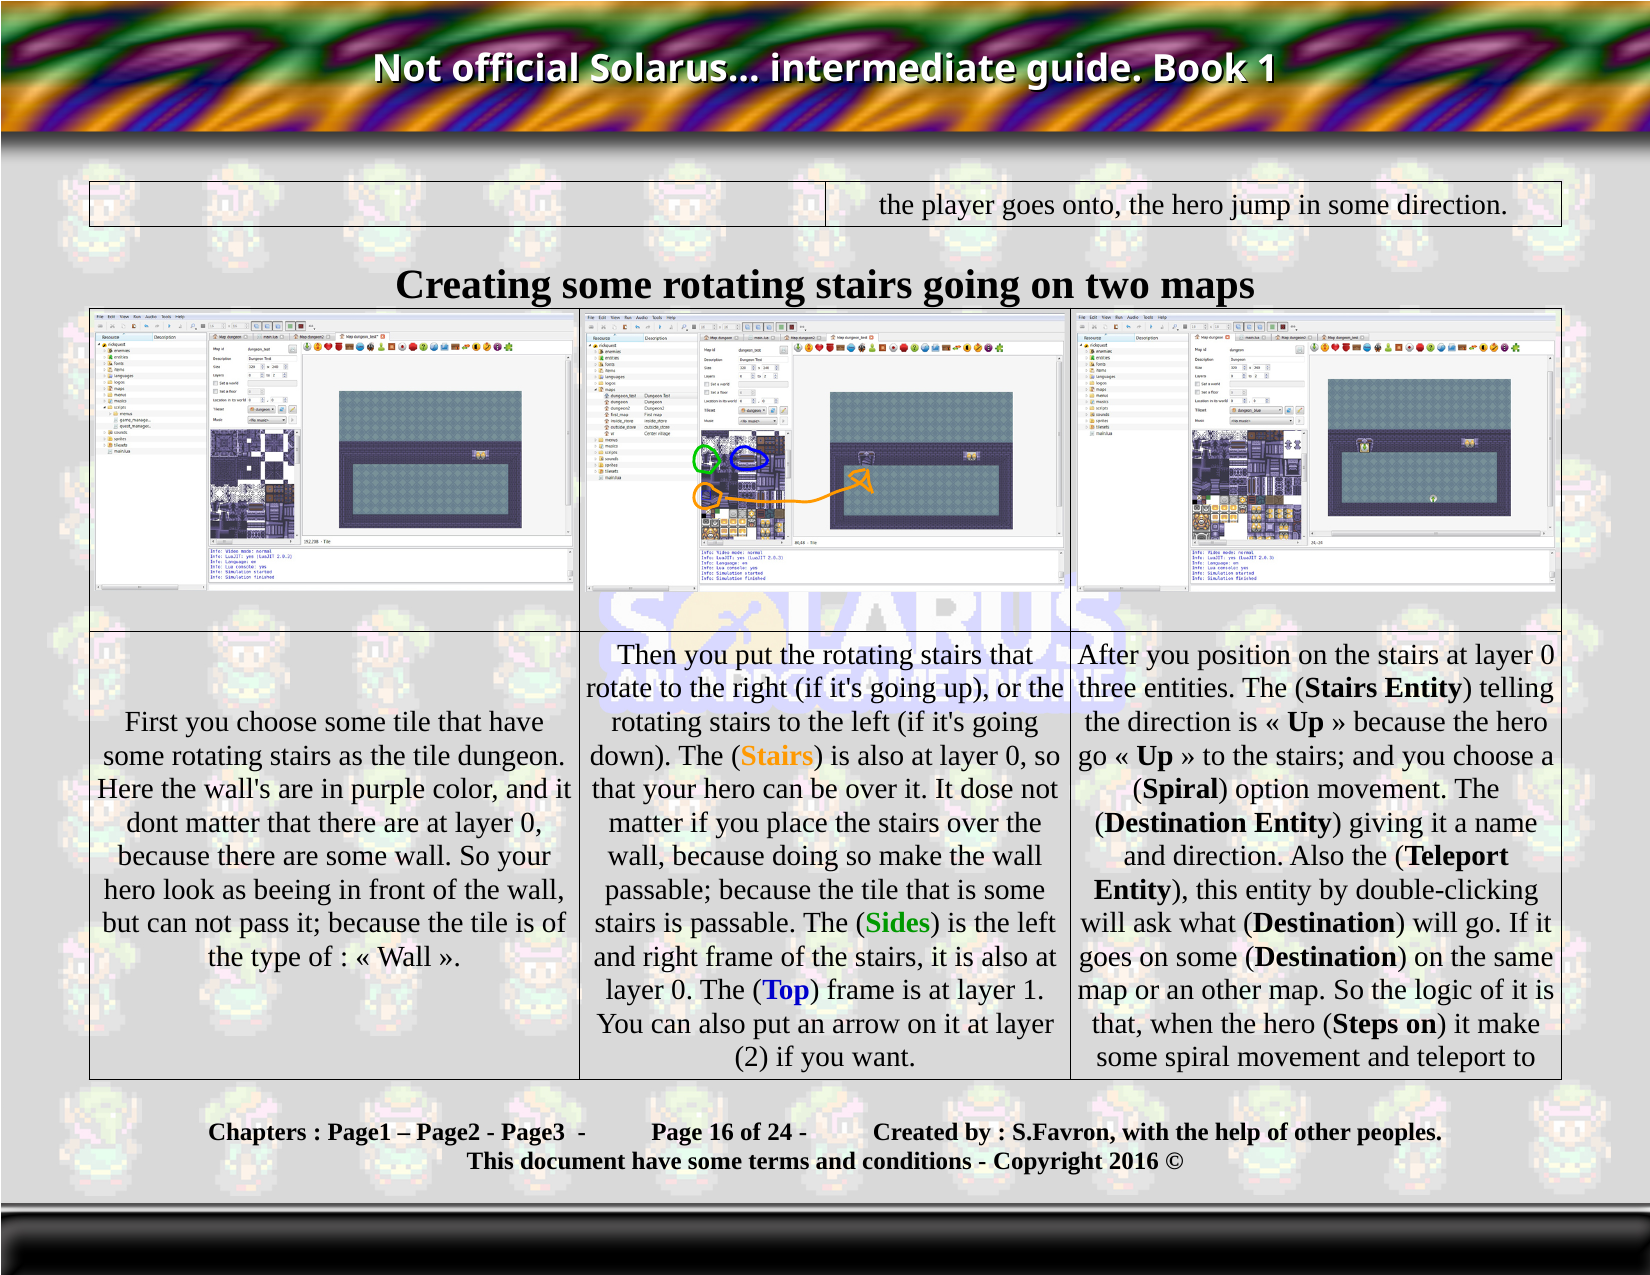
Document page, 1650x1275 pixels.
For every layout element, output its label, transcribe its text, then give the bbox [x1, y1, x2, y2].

table_header [90, 309, 579, 313]
table_cell After you position on the stairs at layer 0 three entities. The (Stairs Entity) telling the direction is « Up » because the hero go « Up » to the stairs; and you choose a (Spiral) option movement. The (Destination Entity) giving it a name and direction. Also the (Teleport Entity), this entity by double-clicking will ask what (Destination) will go. If it goes on some (Destination) on the same map or an other map. So the logic of it is that, when the hero (Steps on) it make some spiral movement and teleport to [1071, 632, 1561, 1079]
picture [1, 1, 1650, 1275]
table_cell First you choose some tile that have some rotating stairs as the tile dungeon. Here the wall's are in purple color, and it dont matter that there are at layer 0, because there are some wall. So your hero look as beeing in front of the wall, but can not pass it; because the tile is of the type of : « Wall ». [90, 632, 579, 1079]
table_header [580, 309, 1070, 313]
table_header [90, 182, 825, 226]
table_cell Then you put the rotating stairs that rotate to the right (if it's going up), or the rotating stairs to the left (if it's going down). The (Stairs) is also at layer 0, so that your hero can be over it. It dose not matter if you place the stairs over the wall, because doing so make the wall passable; because the tile that is some stairs is passable. The (Sides) is the left and right frame of the stairs, it is also at layer 0. The (Top) frame is at layer 1. You can also put an arrow on it at layer (2) if you want. [580, 632, 1070, 1079]
table_header [1071, 309, 1561, 313]
table_header [90, 314, 579, 631]
text Creating some rotating stairs going on two maps [89, 260, 1561, 308]
table_header [1071, 314, 1561, 631]
table_header the player goes onto, the hero jump in some direction. [826, 182, 1561, 226]
table_header [580, 314, 1070, 631]
